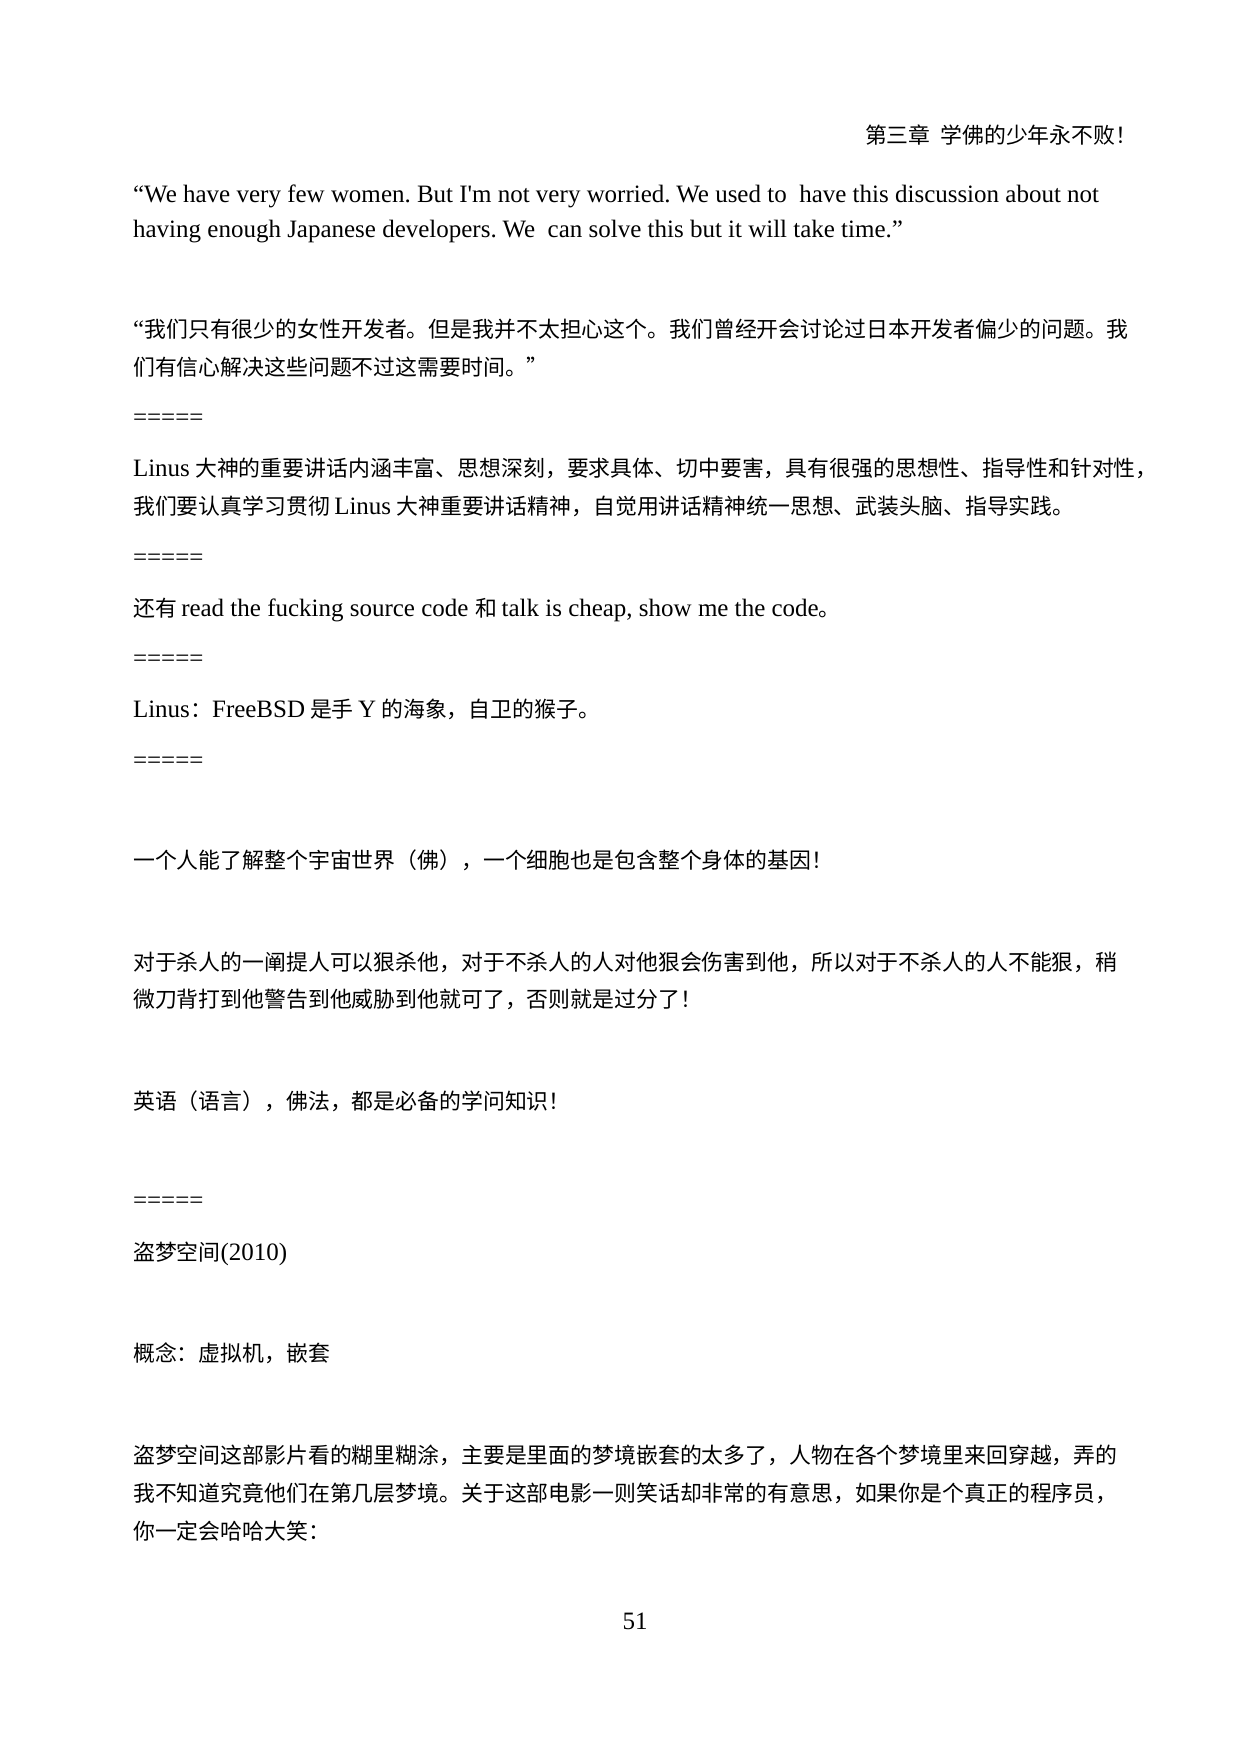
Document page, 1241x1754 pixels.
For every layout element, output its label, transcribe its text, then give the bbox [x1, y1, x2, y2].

text 一个人能了解整个宇宙世界（佛），一个细胞也是包含整个身体的基因！ [133, 843, 1137, 875]
text Linus大神的重要讲话内涵丰富、思想深刻，要求具体、切中要害，具有很强的思想性、指导性和针对性，我们要认真学习贯彻Linus大神重要讲话精神，自觉用讲话精神统一思想、武装头脑、指导实践。 [133, 451, 1137, 521]
text ===== [133, 745, 1137, 774]
text 还有read the fucking source code 和 talk is cheap, show me the code。 [133, 591, 1137, 622]
text ===== [133, 643, 1137, 672]
text 盗梦空间(2010) [133, 1235, 1137, 1266]
text “我们只有很少的女性开发者。但是我并不太担心这个。我们曾经开会讨论过日本开发者偏少的问题。我们有信心解决这些问题不过这需要时间。” [133, 312, 1137, 381]
text ===== [133, 402, 1137, 431]
text 英语（语言），佛法，都是必备的学问知识！ [133, 1084, 1137, 1116]
text Linus：FreeBSD是手Y的海象，自卫的猴子。 [133, 692, 1137, 724]
text “We have very few women. But I'm not very worried. We used to have this discussion about not having enough Japanese developers. We can solve this but it will take time.” [133, 179, 1137, 242]
text 对于杀人的一阐提人可以狠杀他，对于不杀人的人对他狠会伤害到他，所以对于不杀人的人不能狠，稍微刀背打到他警告到他威胁到他就可了，否则就是过分了！ [133, 944, 1137, 1014]
text 概念：虚拟机，嵌套 [133, 1336, 1137, 1368]
text 盗梦空间这部影片看的糊里糊涂，主要是里面的梦境嵌套的太多了，人物在各个梦境里来回穿越，弄的我不知道究竟他们在第几层梦境。关于这部电影一则笑话却非常的有意思，如果你是个真正的程序员，你一定会哈哈大笑： [133, 1438, 1137, 1545]
text ===== [133, 542, 1137, 571]
text ===== [133, 1186, 1137, 1214]
